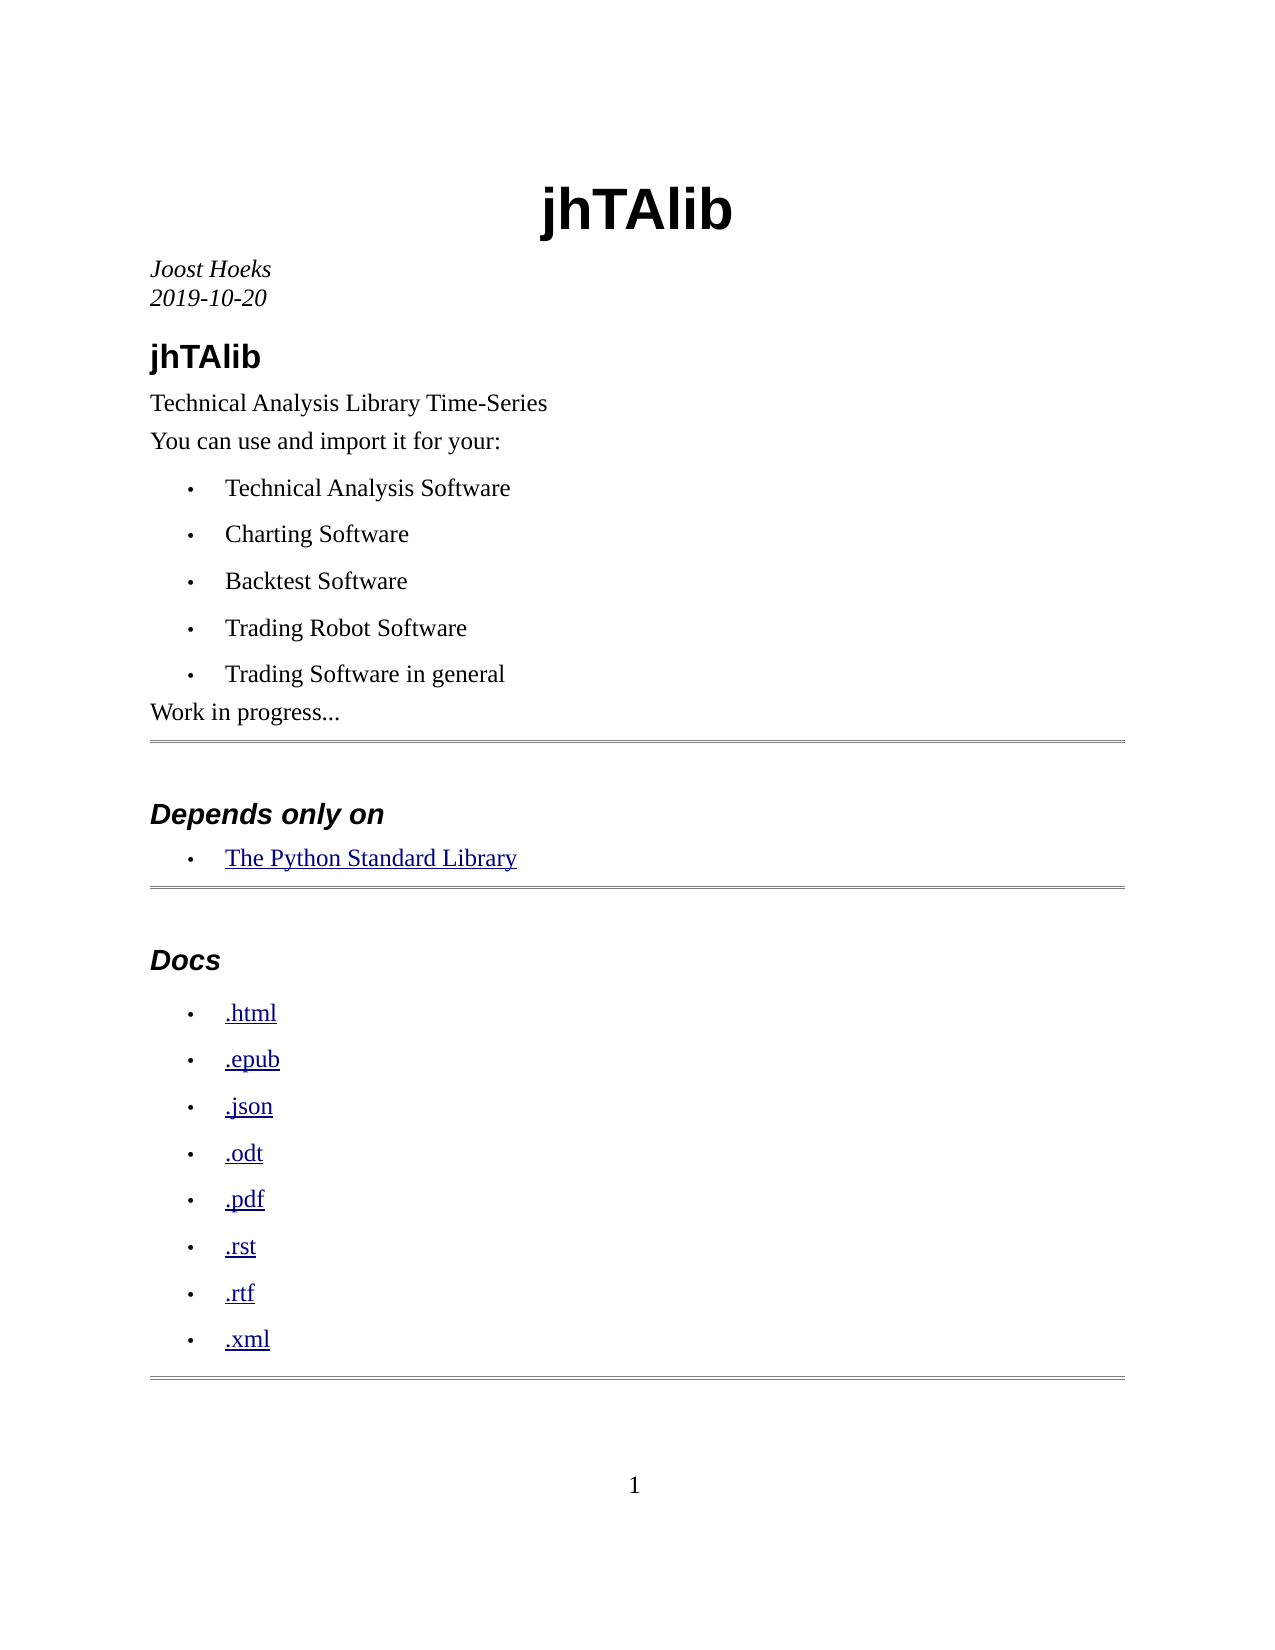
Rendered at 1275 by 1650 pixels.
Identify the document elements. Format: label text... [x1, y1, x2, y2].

text Technical Analysis Library Time-Series [150, 388, 1125, 417]
text Work in progress... [150, 697, 1125, 726]
list .epub [187, 1044, 1125, 1073]
text Joost Hoeks [150, 254, 1125, 283]
subtitle jhTAlib [150, 337, 1125, 376]
list Charting Software [187, 519, 1125, 548]
subtitle Docs [150, 943, 1125, 976]
list .rst [187, 1231, 1125, 1260]
list Trading Robot Software [187, 613, 1125, 641]
title jhTAlib [150, 175, 1125, 242]
list .rtf [187, 1278, 1125, 1307]
list .xml [187, 1324, 1125, 1353]
text 2019-10-20 [150, 283, 1125, 312]
list Technical Analysis Software [187, 473, 1125, 501]
list .json [187, 1091, 1125, 1120]
list .pdf [187, 1184, 1125, 1213]
text You can use and import it for your: [150, 426, 1125, 455]
list Trading Software in general [187, 659, 1125, 688]
list .html [187, 998, 1125, 1027]
list .odt [187, 1138, 1125, 1167]
list Backtest Software [187, 566, 1125, 595]
list The Python Standard Library [187, 843, 1125, 872]
subtitle Depends only on [150, 797, 1125, 830]
